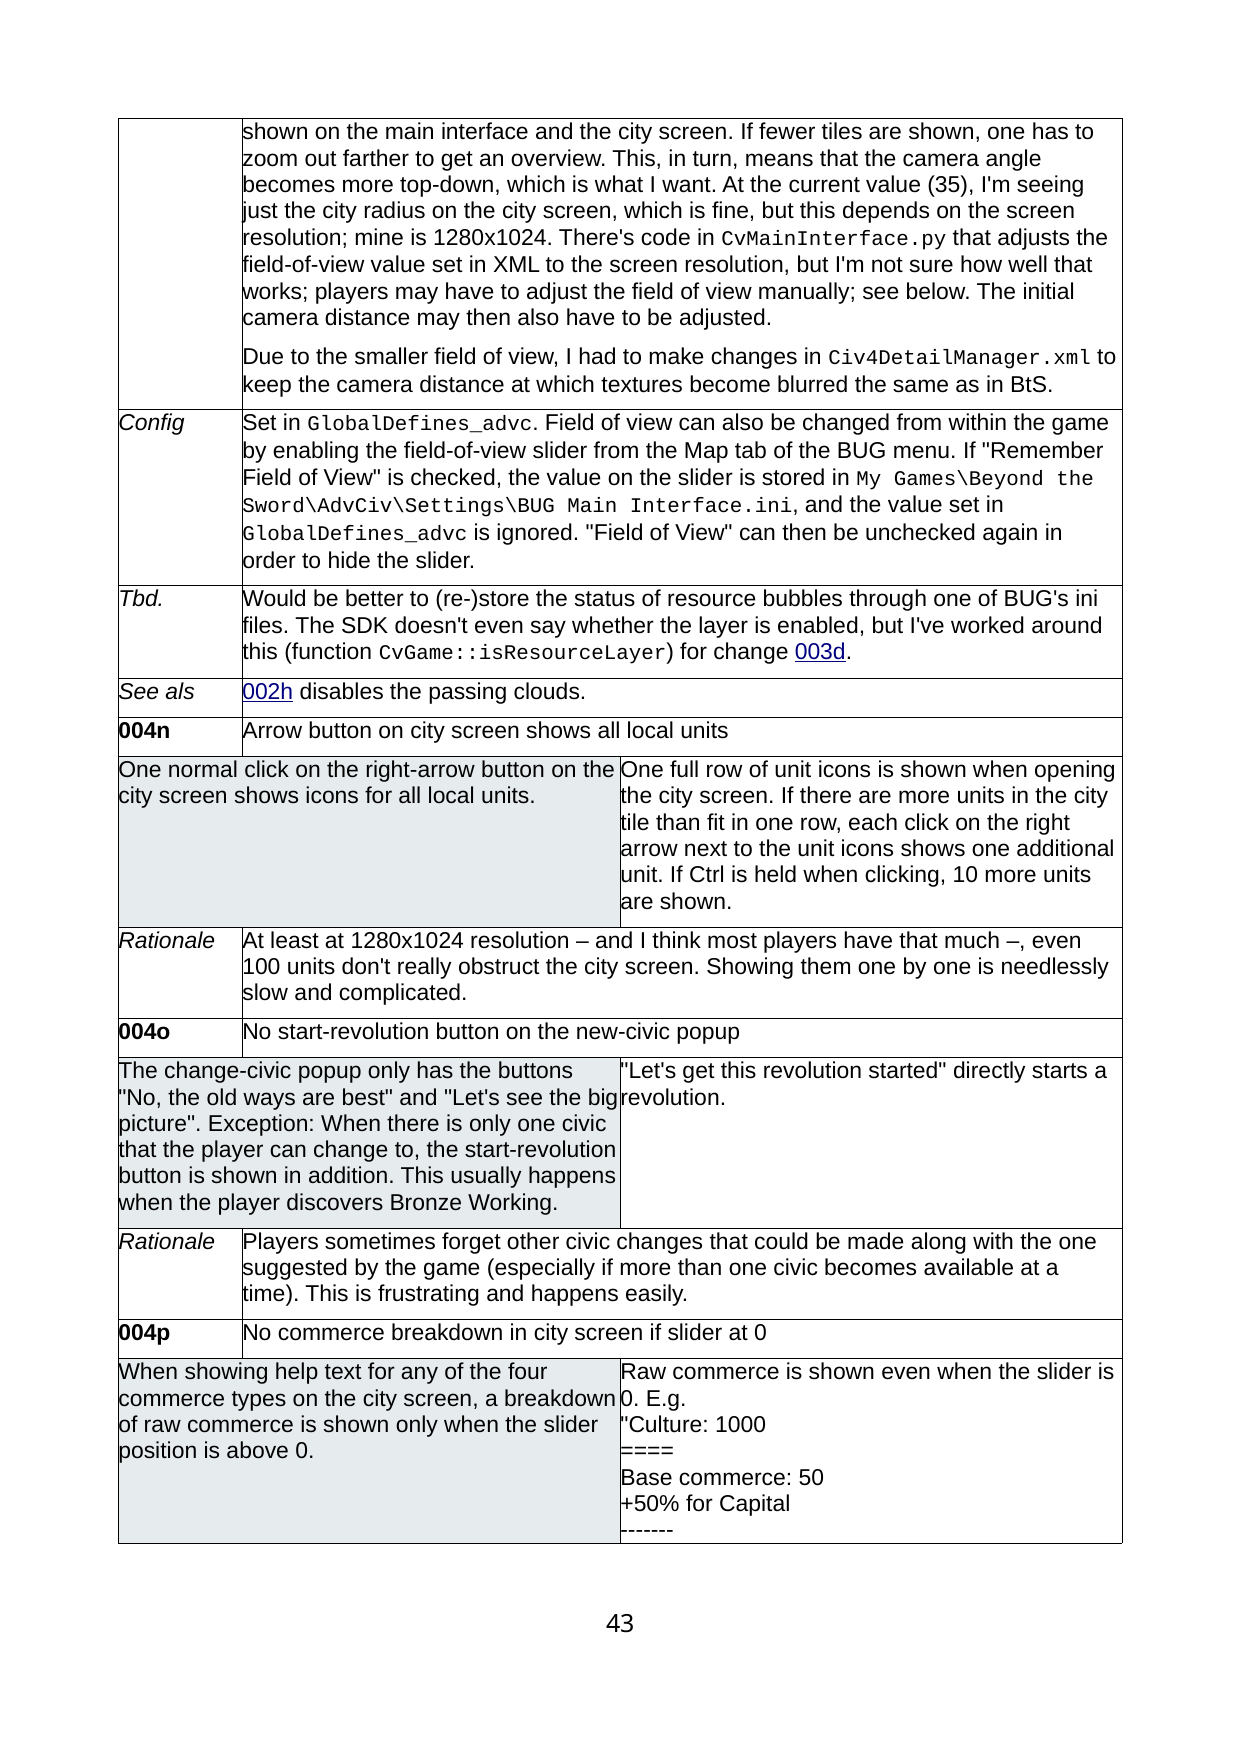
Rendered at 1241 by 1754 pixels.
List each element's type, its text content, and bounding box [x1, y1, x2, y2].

table_cell One normal click on the right-arrow button on the city screen shows icons for all local units. [119, 757, 620, 927]
table_cell At least at 1280x1024 resolution – and I think most players have that much –, even 100 units don't really obstruct the city screen. Showing them one by one is needlessly slow and complicated. [243, 928, 1122, 1018]
table_cell Players sometimes forget other civic changes that could be made along with the one suggested by the game (especially if more than one civic becomes available at a time). This is frustrating and happens easily. [243, 1229, 1122, 1319]
table_cell Config [119, 410, 242, 585]
table_cell The change-civic popup only has the buttons "No, the old ways are best" and "Let's see the big picture". Exception: When there is only one civic that the player can change to, the start-revolution button is shown in addition. This usually happens when the player discovers Bronze Working. [119, 1058, 620, 1228]
table_cell Set in GlobalDefines_advc. Field of view can also be changed from within the game by enabling the field-of-view slider from the Map tab of the BUG menu. If "Remember Field of View" is checked, the value on the slider is stored in My Games\Beyond the Sword\AdvCiv\Settings\BUG Main Interface.ini, and the value set in GlobalDefines_advc is ignored. "Field of View" can then be unchecked again in order to hide the slider. [243, 410, 1122, 585]
table_cell shown on the main interface and the city screen. If fewer tiles are shown, one has to zoom out farther to get an overview. This, in turn, means that the camera angle becomes more top-down, which is what I want. At the current value (35), I'm seeing just the city radius on the city screen, which is fine, but this depends on the screen resolution; mine is 1280x1024. There's code in CvMainInterface.py that adjusts the field-of-view value set in XML to the screen resolution, but I'm not sure how well that works; players may have to adjust the field of view manually; see below. The initial camera distance may then also have to be adjusted. Due to the smaller field of view, I had to make changes in Civ4DetailManager.xml to keep the camera distance at which textures become blurred the same as in BtS. [243, 119, 1122, 409]
table_cell 002h disables the passing clouds. [243, 679, 1122, 717]
table_cell Arrow button on city screen shows all local units [243, 718, 1122, 756]
table_cell Rationale [119, 1229, 242, 1319]
table_cell When showing help text for any of the four commerce types on the city screen, a breakdown of raw commerce is shown only when the slider position is above 0. [119, 1359, 620, 1543]
table_cell Tbd. [119, 586, 242, 678]
table_cell See als [119, 679, 242, 717]
table_cell Would be better to (re-)store the status of resource bubbles through one of BUG's ini files. The SDK doesn't even say whether the layer is enabled, but I've worked around this (function CvGame::isResourceLayer) for change 003d. [243, 586, 1122, 678]
table_cell Rationale [119, 928, 242, 1018]
table_cell Raw commerce is shown even when the slider is 0. E.g. "Culture: 1000 ==== Base commerce: 50 +50% for Capital [621, 1359, 1122, 1543]
table_cell "Let's get this revolution started" directly starts a revolution. [621, 1058, 1122, 1228]
table_cell No commerce breakdown in city screen if slider at 0 [243, 1320, 1122, 1358]
table_cell No start-revolution button on the new-civic popup [243, 1019, 1122, 1057]
table_cell One full row of unit icons is shown when opening the city screen. If there are more units in the city tile than fit in one row, each click on the right arrow next to the unit icons shows one additional unit. If Ctrl is held when clicking, 10 more units are shown. [621, 757, 1122, 927]
table_cell [119, 119, 242, 409]
table_cell 004n [119, 718, 242, 756]
table_cell 004p [119, 1320, 242, 1358]
table_cell 004o [119, 1019, 242, 1057]
